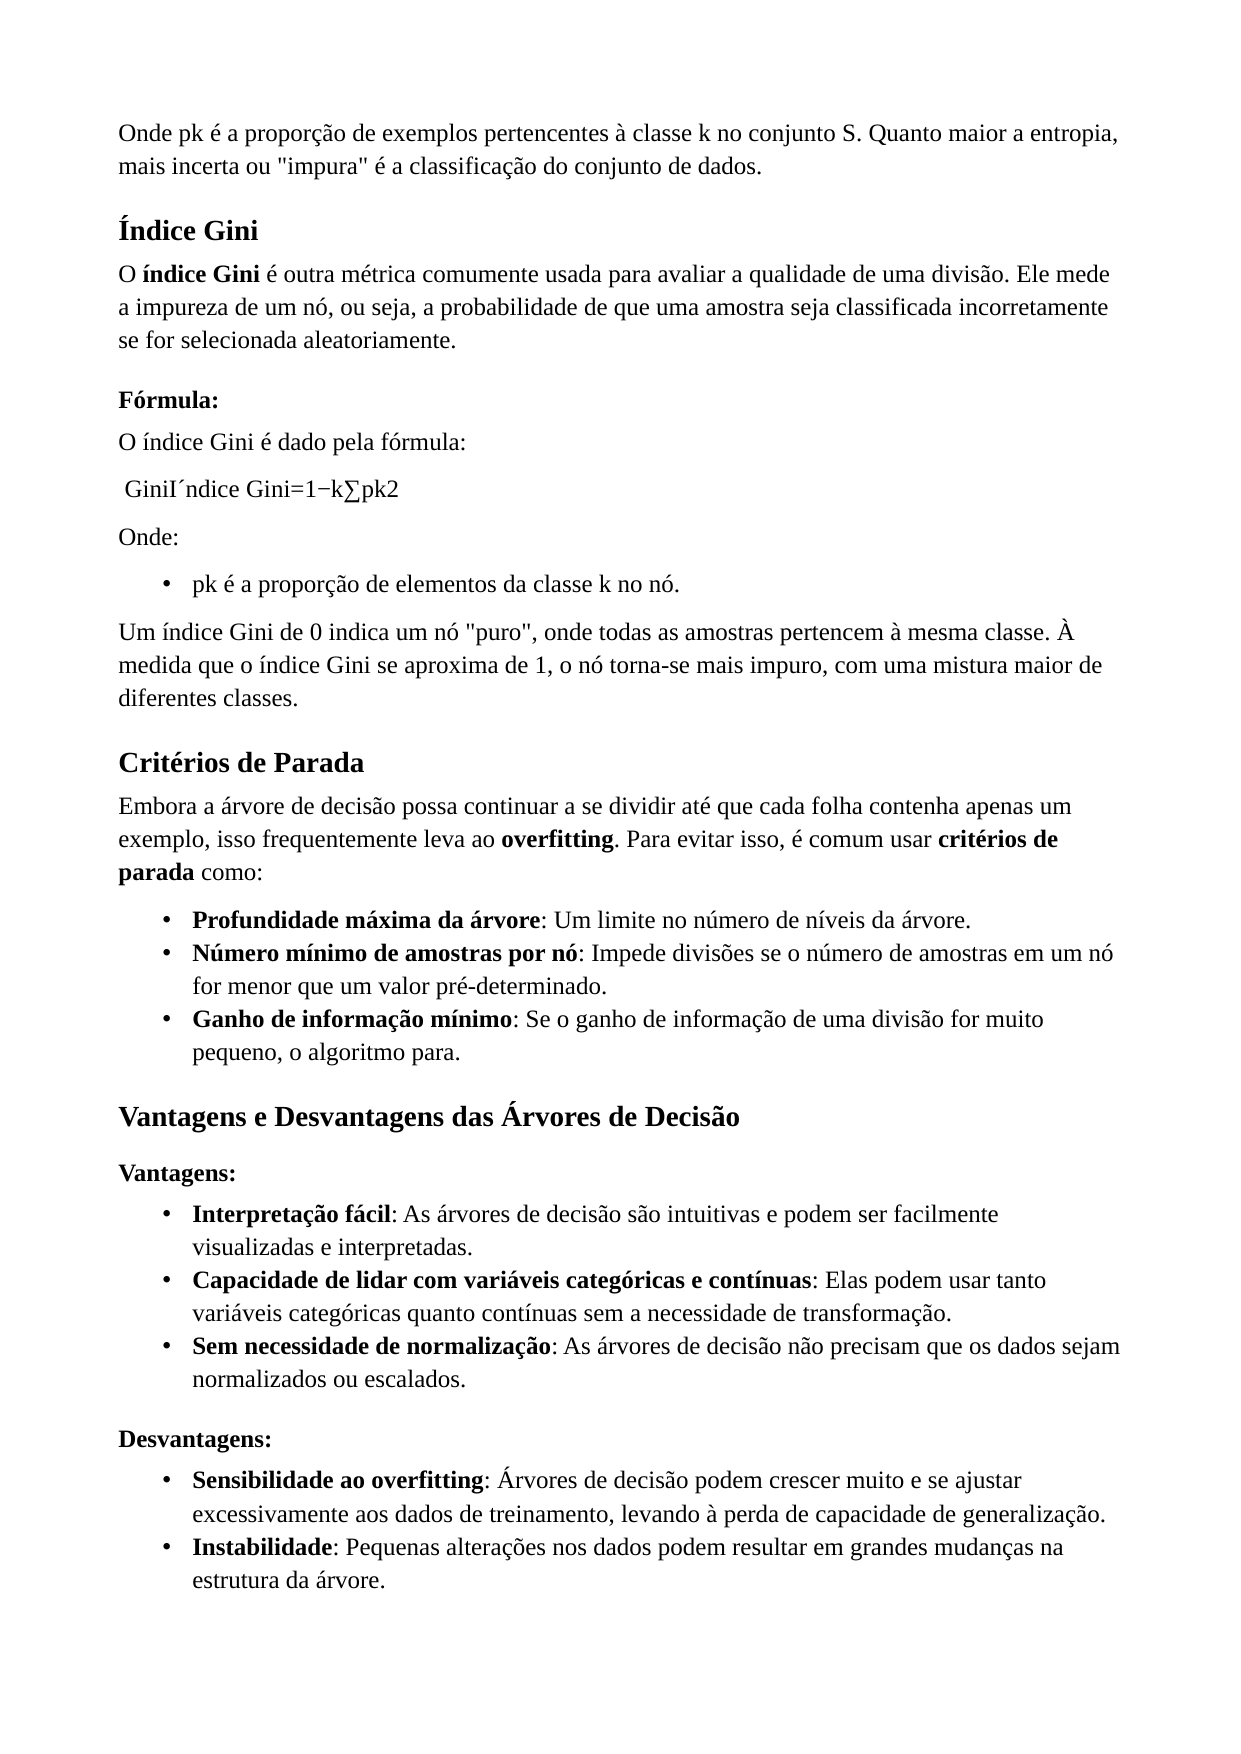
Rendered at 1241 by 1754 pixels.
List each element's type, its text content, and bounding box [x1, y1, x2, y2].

text Embora a árvore de decisão possa continuar a se dividir até que cada folha contenha apenas um exemplo, isso frequentemente leva ao overfitting. Para evitar isso, é comum usar critérios de parada como: [118, 791, 1122, 886]
text O índice Gini é dado pela fórmula: [118, 427, 1122, 456]
subtitle Critérios de Parada [118, 745, 1122, 779]
text Onde: [118, 522, 1122, 551]
list Ganho de informação mínimo: Se o ganho de informação de uma divisão for muito pequeno, o algoritmo para. [162, 1004, 1122, 1066]
list Número mínimo de amostras por nó: Impede divisões se o número de amostras em um nó for menor que um valor pré-determinado. [162, 938, 1122, 1000]
subtitle Vantagens: [118, 1158, 1122, 1187]
list Sensibilidade ao overfitting: Árvores de decisão podem crescer muito e se ajustar excessivamente aos dados de treinamento, levando à perda de capacidade de generalização. [162, 1466, 1122, 1527]
list Capacidade de lidar com variáveis categóricas e contínuas: Elas podem usar tanto variáveis categóricas quanto contínuas sem a necessidade de transformação. [162, 1265, 1122, 1327]
subtitle Índice Gini [118, 213, 1122, 247]
text GiniIˊndice Gini=1−k∑​pk2​ [118, 474, 1122, 503]
text O índice Gini é outra métrica comumente usada para avaliar a qualidade de uma divisão. Ele mede a impureza de um nó, ou seja, a probabilidade de que uma amostra seja classificada incorretamente se for selecionada aleatoriamente. [118, 259, 1122, 354]
list Profundidade máxima da árvore: Um limite no número de níveis da árvore. [162, 905, 1122, 934]
list pk​ é a proporção de elementos da classe k no nó. [162, 569, 1122, 598]
text Um índice Gini de 0 indica um nó "puro", onde todas as amostras pertencem à mesma classe. À medida que o índice Gini se aproxima de 1, o nó torna-se mais impuro, com uma mistura maior de diferentes classes. [118, 617, 1122, 712]
subtitle Desvantagens: [118, 1424, 1122, 1453]
subtitle Fórmula: [118, 386, 1122, 414]
list Interpretação fácil: As árvores de decisão são intuitivas e podem ser facilmente visualizadas e interpretadas. [162, 1199, 1122, 1261]
text Onde pk​ é a proporção de exemplos pertencentes à classe k no conjunto S. Quanto maior a entropia, mais incerta ou "impura" é a classificação do conjunto de dados. [118, 118, 1122, 180]
list Sem necessidade de normalização: As árvores de decisão não precisam que os dados sejam normalizados ou escalados. [162, 1331, 1122, 1393]
subtitle Vantagens e Desvantagens das Árvores de Decisão [118, 1099, 1122, 1133]
list Instabilidade: Pequenas alterações nos dados podem resultar em grandes mudanças na estrutura da árvore. [162, 1532, 1122, 1593]
